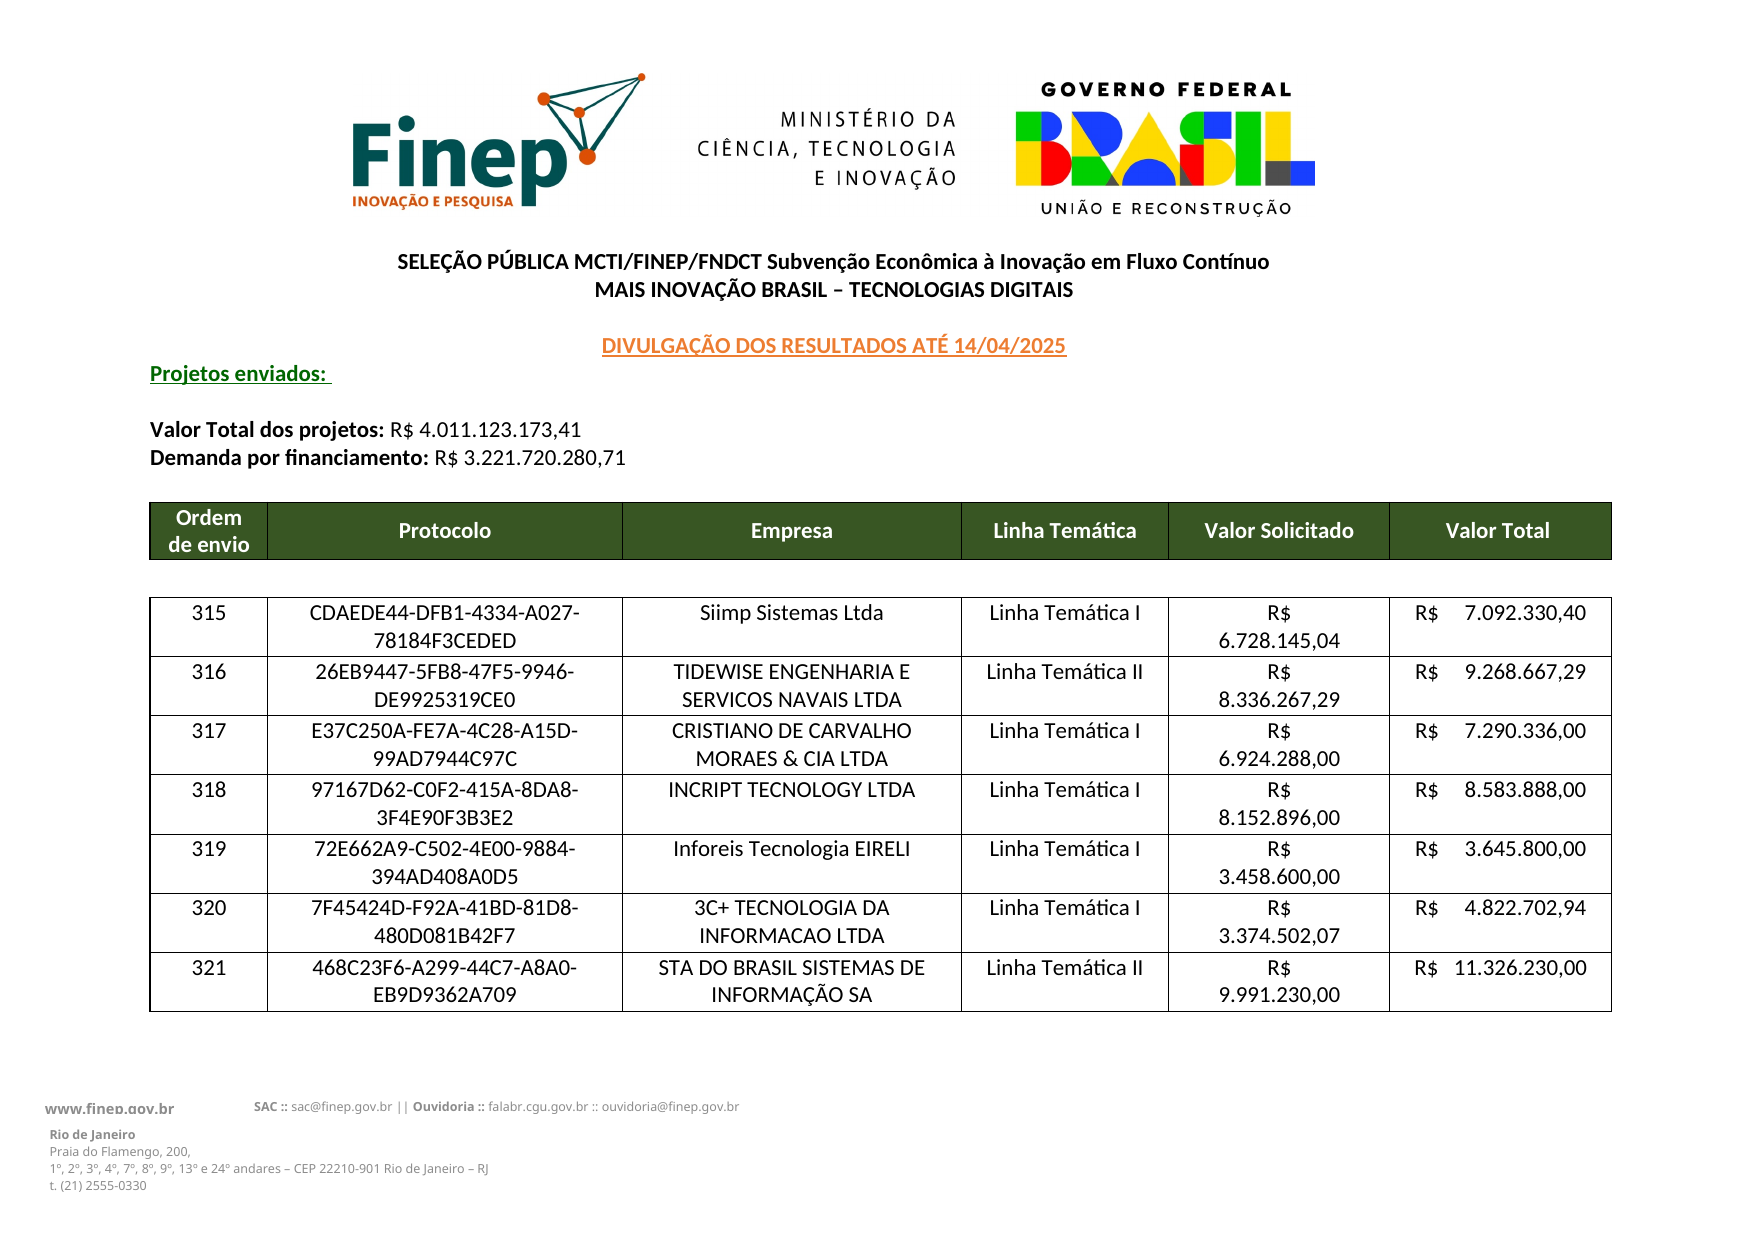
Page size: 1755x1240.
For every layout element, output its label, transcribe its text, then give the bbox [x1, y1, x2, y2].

table_cell R$ 4.822.702,94 [1390, 894, 1611, 952]
table_cell R$ 7.290.336,00 [1390, 716, 1611, 774]
table_cell Linha Temática I [962, 894, 1168, 952]
table_cell R$ 6.924.288,00 [1169, 716, 1389, 774]
table_cell R$ 8.583.888,00 [1390, 775, 1611, 833]
table_cell TIDEWISE ENGENHARIA E SERVICOS NAVAIS LTDA [623, 657, 961, 715]
table_cell CRISTIANO DE CARVALHO MORAES & CIA LTDA [623, 716, 961, 774]
table_cell 97167D62-C0F2-415A-8DA8-3F4E90F3B3E2 [268, 775, 622, 833]
table_cell R$ 9.268.667,29 [1390, 657, 1611, 715]
table_cell 26EB9447-5FB8-47F5-9946-DE9925319CE0 [268, 657, 622, 715]
table_cell Siimp Sistemas Ltda [623, 598, 961, 656]
table_cell R$ 7.092.330,40 [1390, 598, 1611, 656]
table_cell 318 [151, 775, 267, 833]
table_cell R$ 8.336.267,29 [1169, 657, 1389, 715]
table_cell Linha Temática II [962, 953, 1168, 1011]
table_cell 317 [151, 716, 267, 774]
table_cell Linha Temática I [962, 835, 1168, 892]
table_cell Linha Temática I [962, 598, 1168, 656]
table_cell 3C+ TECNOLOGIA DA INFORMACAO LTDA [623, 894, 961, 952]
table_cell INCRIPT TECNOLOGY LTDA [623, 775, 961, 833]
table_cell Linha Temática I [962, 775, 1168, 833]
table_cell Linha Temática I [962, 716, 1168, 774]
table_cell 315 [151, 598, 267, 656]
table_cell Inforeis Tecnologia EIRELI [623, 835, 961, 892]
table_cell R$ 9.991.230,00 [1169, 953, 1389, 1011]
table_cell 320 [151, 894, 267, 952]
table_cell E37C250A-FE7A-4C28-A15D-99AD7944C97C [268, 716, 622, 774]
table_cell R$ 8.152.896,00 [1169, 775, 1389, 833]
table_cell R$ 3.374.502,07 [1169, 894, 1389, 952]
table_cell 468C23F6-A299-44C7-A8A0-EB9D9362A709 [268, 953, 622, 1011]
table_cell R$ 6.728.145,04 [1169, 598, 1389, 656]
table_cell Linha Temática II [962, 657, 1168, 715]
table_cell R$ 3.458.600,00 [1169, 835, 1389, 892]
table_cell 72E662A9-C502-4E00-9884-394AD408A0D5 [268, 835, 622, 892]
table_cell 319 [151, 835, 267, 892]
table_cell R$ 3.645.800,00 [1390, 835, 1611, 892]
table_cell STA DO BRASIL SISTEMAS DE INFORMAÇÃO SA [623, 953, 961, 1011]
table_cell 321 [151, 953, 267, 1011]
table_cell 316 [151, 657, 267, 715]
table_cell 7F45424D-F92A-41BD-81D8-480D081B42F7 [268, 894, 622, 952]
table_cell CDAEDE44-DFB1-4334-A027-78184F3CEDED [268, 598, 622, 656]
table_cell R$ 11.326.230,00 [1390, 953, 1611, 1011]
